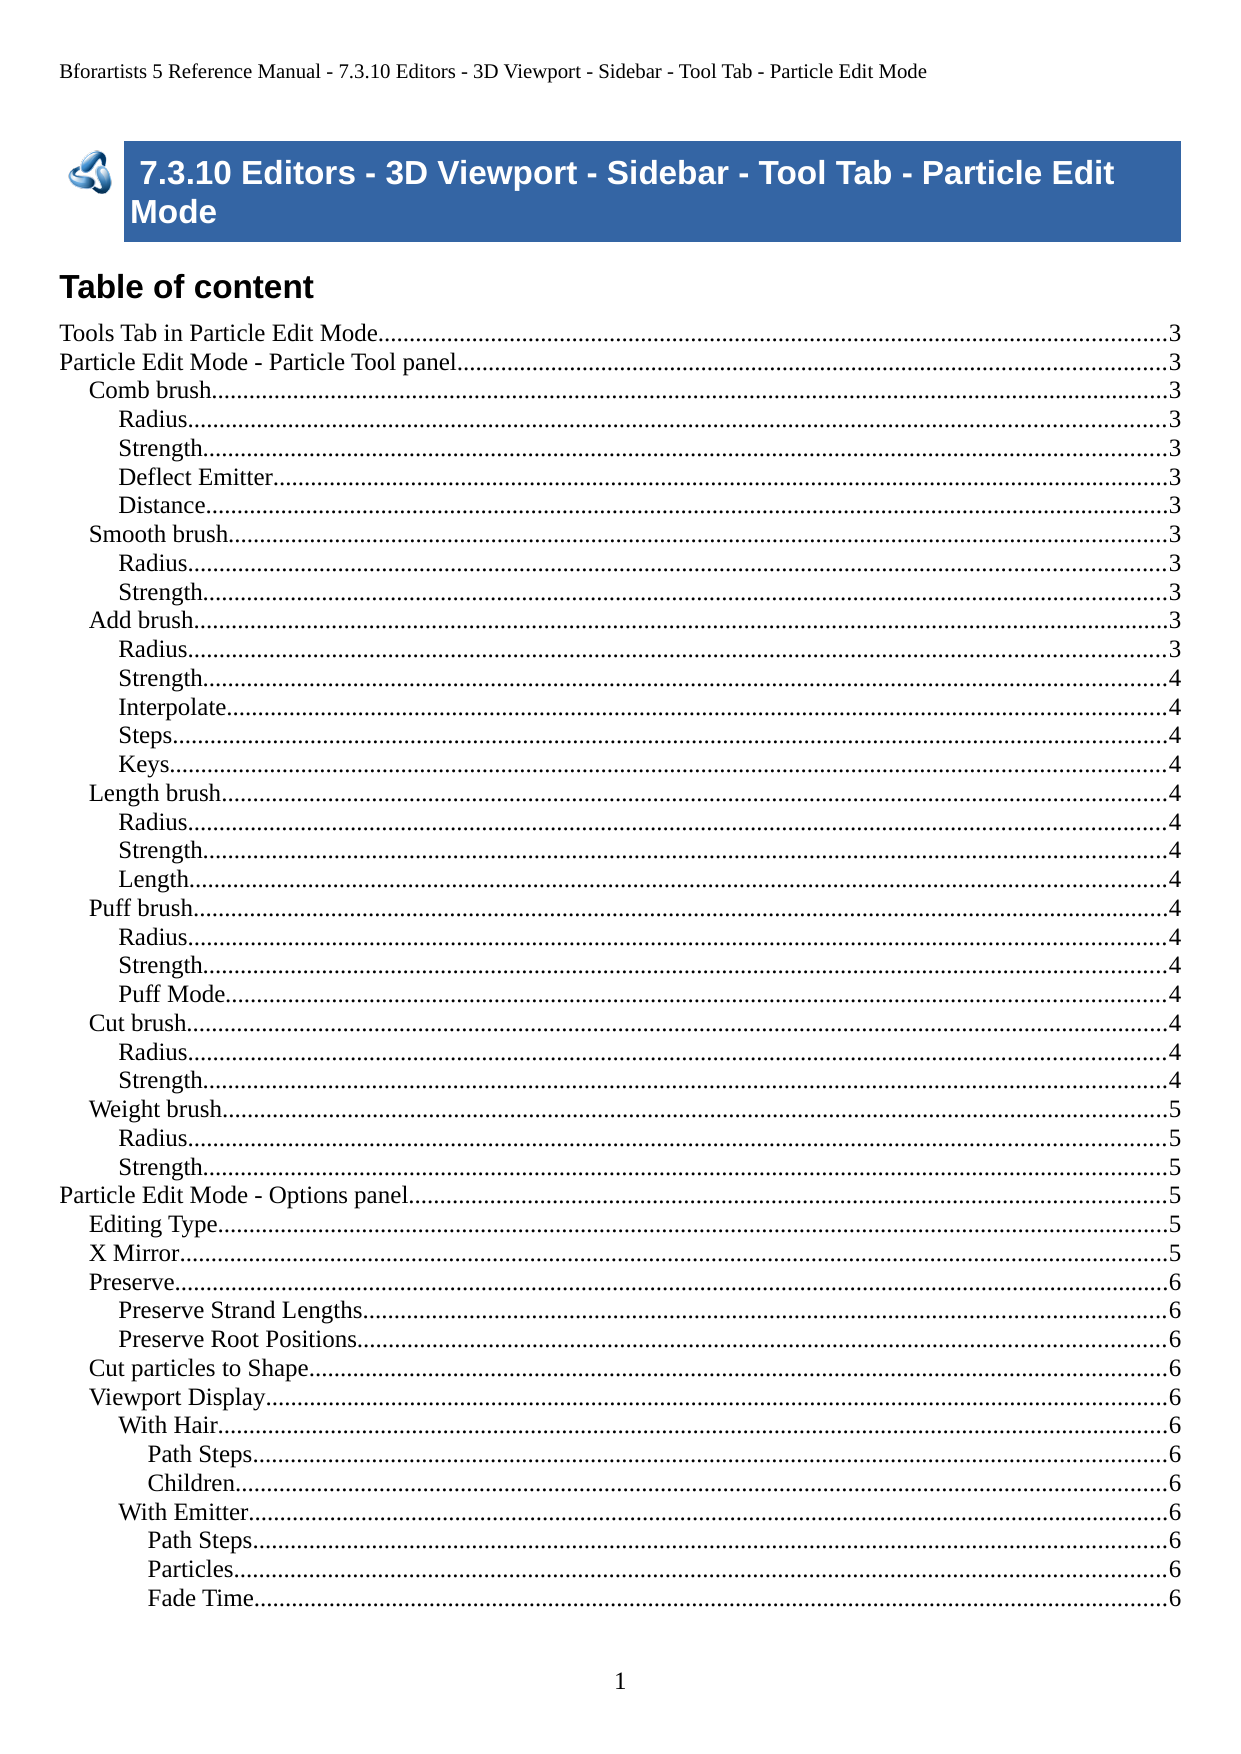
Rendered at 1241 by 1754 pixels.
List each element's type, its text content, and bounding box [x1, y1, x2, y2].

text Radius 4 [118, 1037, 1181, 1065]
subtitle Table of content [59, 267, 1181, 305]
text Length 4 [118, 864, 1181, 893]
text Radius 5 [118, 1123, 1181, 1152]
text Path Steps 6 [147, 1525, 1181, 1554]
text Children 6 [147, 1468, 1181, 1497]
text Radius 3 [118, 548, 1181, 577]
text Comb brush 3 [88, 375, 1181, 404]
text Tools Tab in Particle Edit Mode 3 [59, 318, 1181, 347]
text Strength 4 [118, 950, 1181, 979]
text Strength 4 [118, 1065, 1181, 1094]
text Keys 4 [118, 749, 1181, 778]
text Radius 3 [118, 634, 1181, 663]
text Particle Edit Mode - Options panel 5 [59, 1180, 1181, 1209]
picture [65, 147, 114, 197]
text Editing Type 5 [88, 1209, 1181, 1238]
text Viewport Display 6 [88, 1382, 1181, 1410]
text Strength 5 [118, 1152, 1181, 1180]
text Path Steps 6 [147, 1439, 1181, 1468]
text Particle Edit Mode - Particle Tool panel 3 [59, 347, 1181, 375]
text Radius 4 [118, 807, 1181, 835]
text Steps 4 [118, 720, 1181, 749]
text Preserve Root Positions 6 [118, 1324, 1181, 1353]
text Preserve 6 [88, 1267, 1181, 1295]
text Cut brush 4 [88, 1008, 1181, 1037]
text Puff brush 4 [88, 893, 1181, 922]
text Distance 3 [118, 490, 1181, 519]
text Radius 4 [118, 922, 1181, 950]
text Cut particles to Shape 6 [88, 1353, 1181, 1382]
text Weight brush 5 [88, 1094, 1181, 1123]
table_header 7.3.10 Editors - 3D Viewport - Sidebar - Tool Tab - Particle Edit Mode [124, 141, 1181, 242]
text Strength 3 [118, 433, 1181, 462]
text Fade Time 6 [147, 1583, 1181, 1612]
text With Hair 6 [118, 1410, 1181, 1439]
text Smooth brush 3 [88, 519, 1181, 548]
text X Mirror 5 [88, 1238, 1181, 1267]
text Deflect Emitter 3 [118, 462, 1181, 490]
text With Emitter 6 [118, 1497, 1181, 1525]
text Length brush 4 [88, 778, 1181, 807]
text Interpolate 4 [118, 692, 1181, 720]
text Strength 3 [118, 577, 1181, 605]
text Radius 3 [118, 404, 1181, 433]
text Strength 4 [118, 663, 1181, 692]
table_header [59, 141, 124, 242]
text Particles 6 [147, 1554, 1181, 1583]
text Preserve Strand Lengths 6 [118, 1295, 1181, 1324]
text Puff Mode 4 [118, 979, 1181, 1008]
text Strength 4 [118, 835, 1181, 864]
text Add brush 3 [88, 605, 1181, 634]
